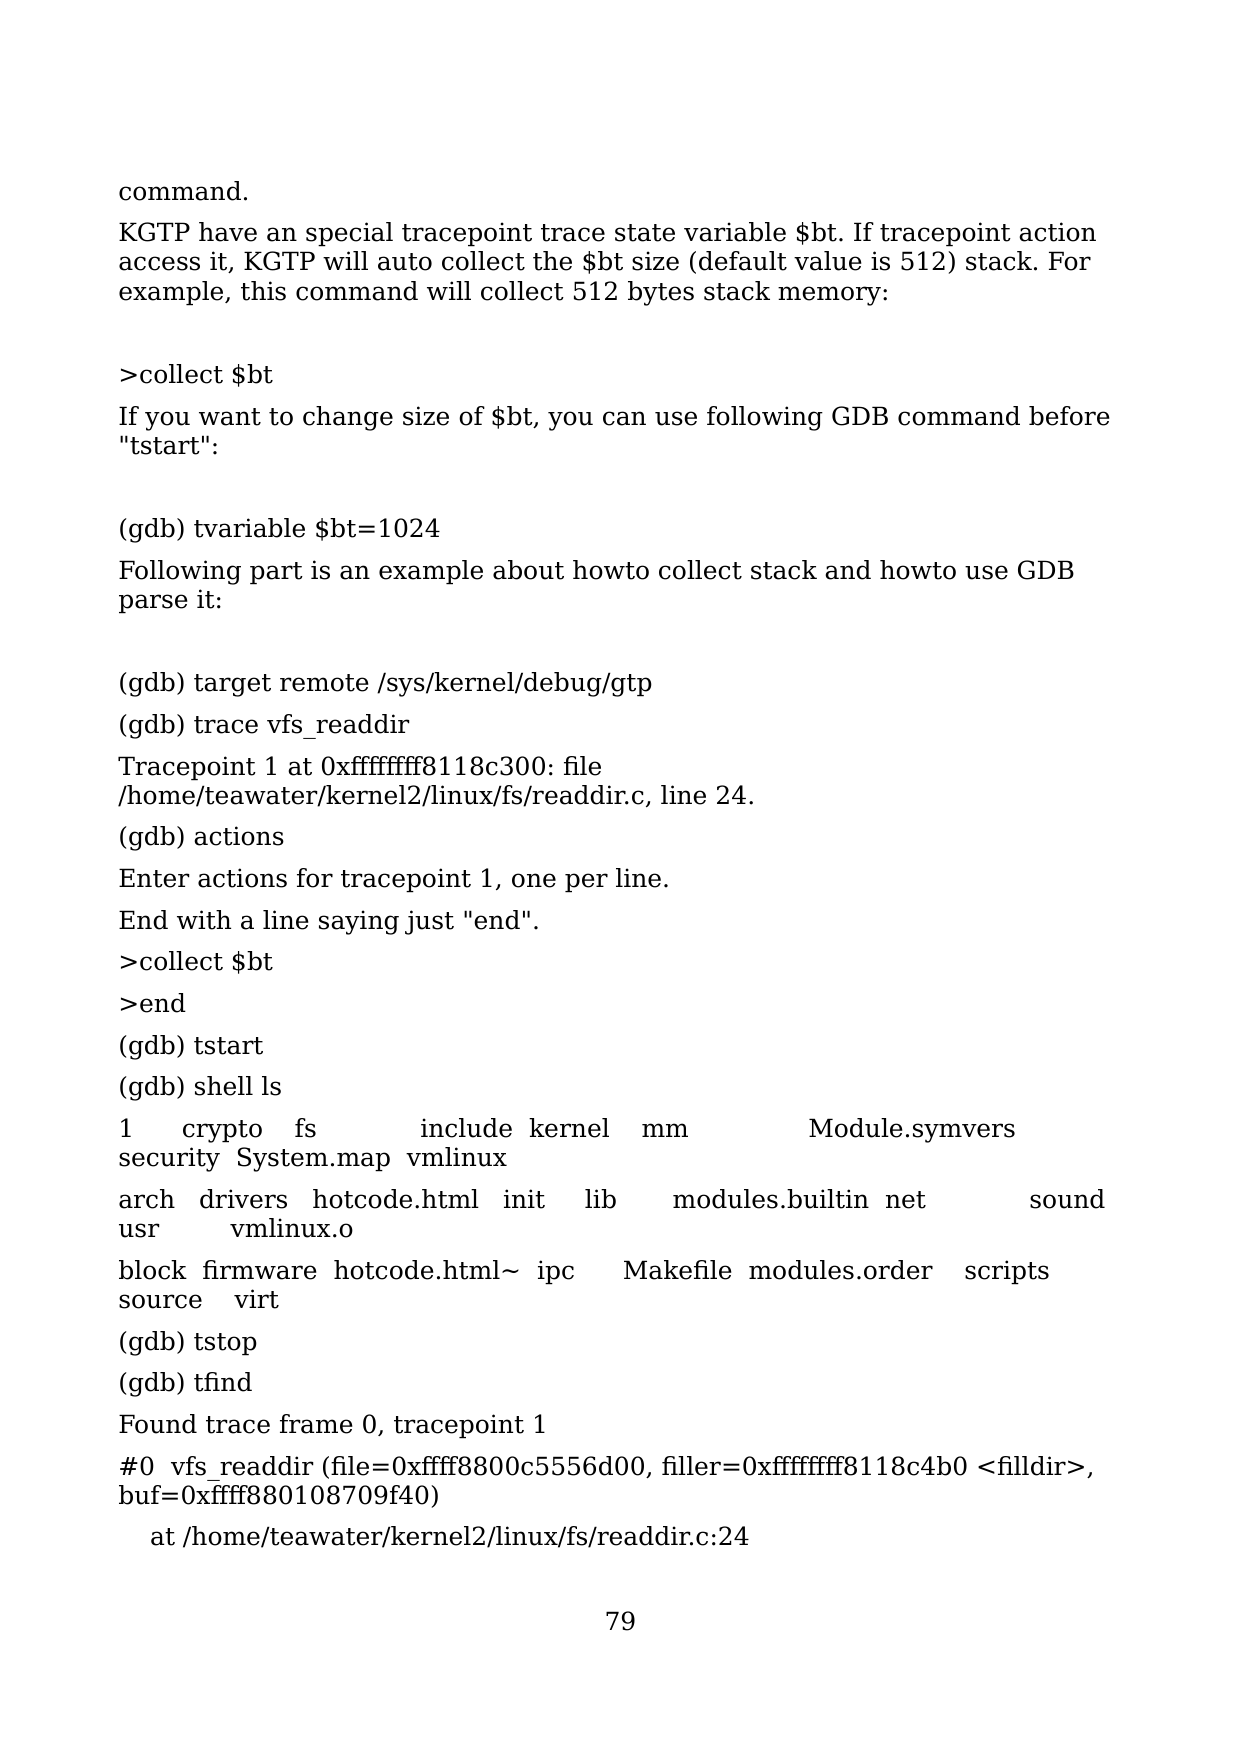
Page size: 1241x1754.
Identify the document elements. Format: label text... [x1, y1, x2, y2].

text >end [118, 989, 1122, 1018]
text (gdb) shell ls [118, 1073, 1122, 1102]
text at /home/teawater/kernel2/linux/fs/readdir.c:24 [118, 1523, 1122, 1552]
text Tracepoint 1 at 0xffffffff8118c300: file /home/teawater/kernel2/linux/fs/readdir.c, line 24. [118, 752, 1122, 810]
text (gdb) actions [118, 823, 1122, 852]
text arch drivers hotcode.html init lib modules.builtin net sound usr vmlinux.o [118, 1185, 1122, 1243]
text (gdb) target remote /sys/kernel/debug/gtp [118, 668, 1122, 698]
text (gdb) tvariable $bt=1024 [118, 514, 1122, 543]
text (gdb) tfind [118, 1368, 1122, 1398]
text command. [118, 177, 1122, 206]
text block firmware hotcode.html~ ipc Makefile modules.order scripts source virt [118, 1256, 1122, 1314]
text KGTP have an special tracepoint trace state variable $bt. If tracepoint action access it, KGTP will auto collect the $bt size (default value is 512) stack. For example, this command will collect 512 bytes stack memory: [118, 218, 1122, 306]
text Enter actions for tracepoint 1, one per line. [118, 864, 1122, 893]
text Found trace frame 0, tracepoint 1 [118, 1410, 1122, 1439]
text (gdb) tstart [118, 1031, 1122, 1060]
text (gdb) trace vfs_readdir [118, 710, 1122, 739]
text (gdb) tstop [118, 1327, 1122, 1356]
text 1 crypto fs include kernel mm Module.symvers security System.map vmlinux [118, 1114, 1122, 1173]
text If you want to change size of $bt, you can use following GDB command before "tstart": [118, 402, 1122, 460]
text #0 vfs_readdir (file=0xffff8800c5556d00, filler=0xffffffff8118c4b0 <filldir>, buf=0xffff880108709f40) [118, 1452, 1122, 1510]
text >collect $bt [118, 360, 1122, 389]
text End with a line saying just "end". [118, 906, 1122, 935]
text Following part is an example about howto collect stack and howto use GDB parse it: [118, 556, 1122, 614]
text >collect $bt [118, 948, 1122, 977]
